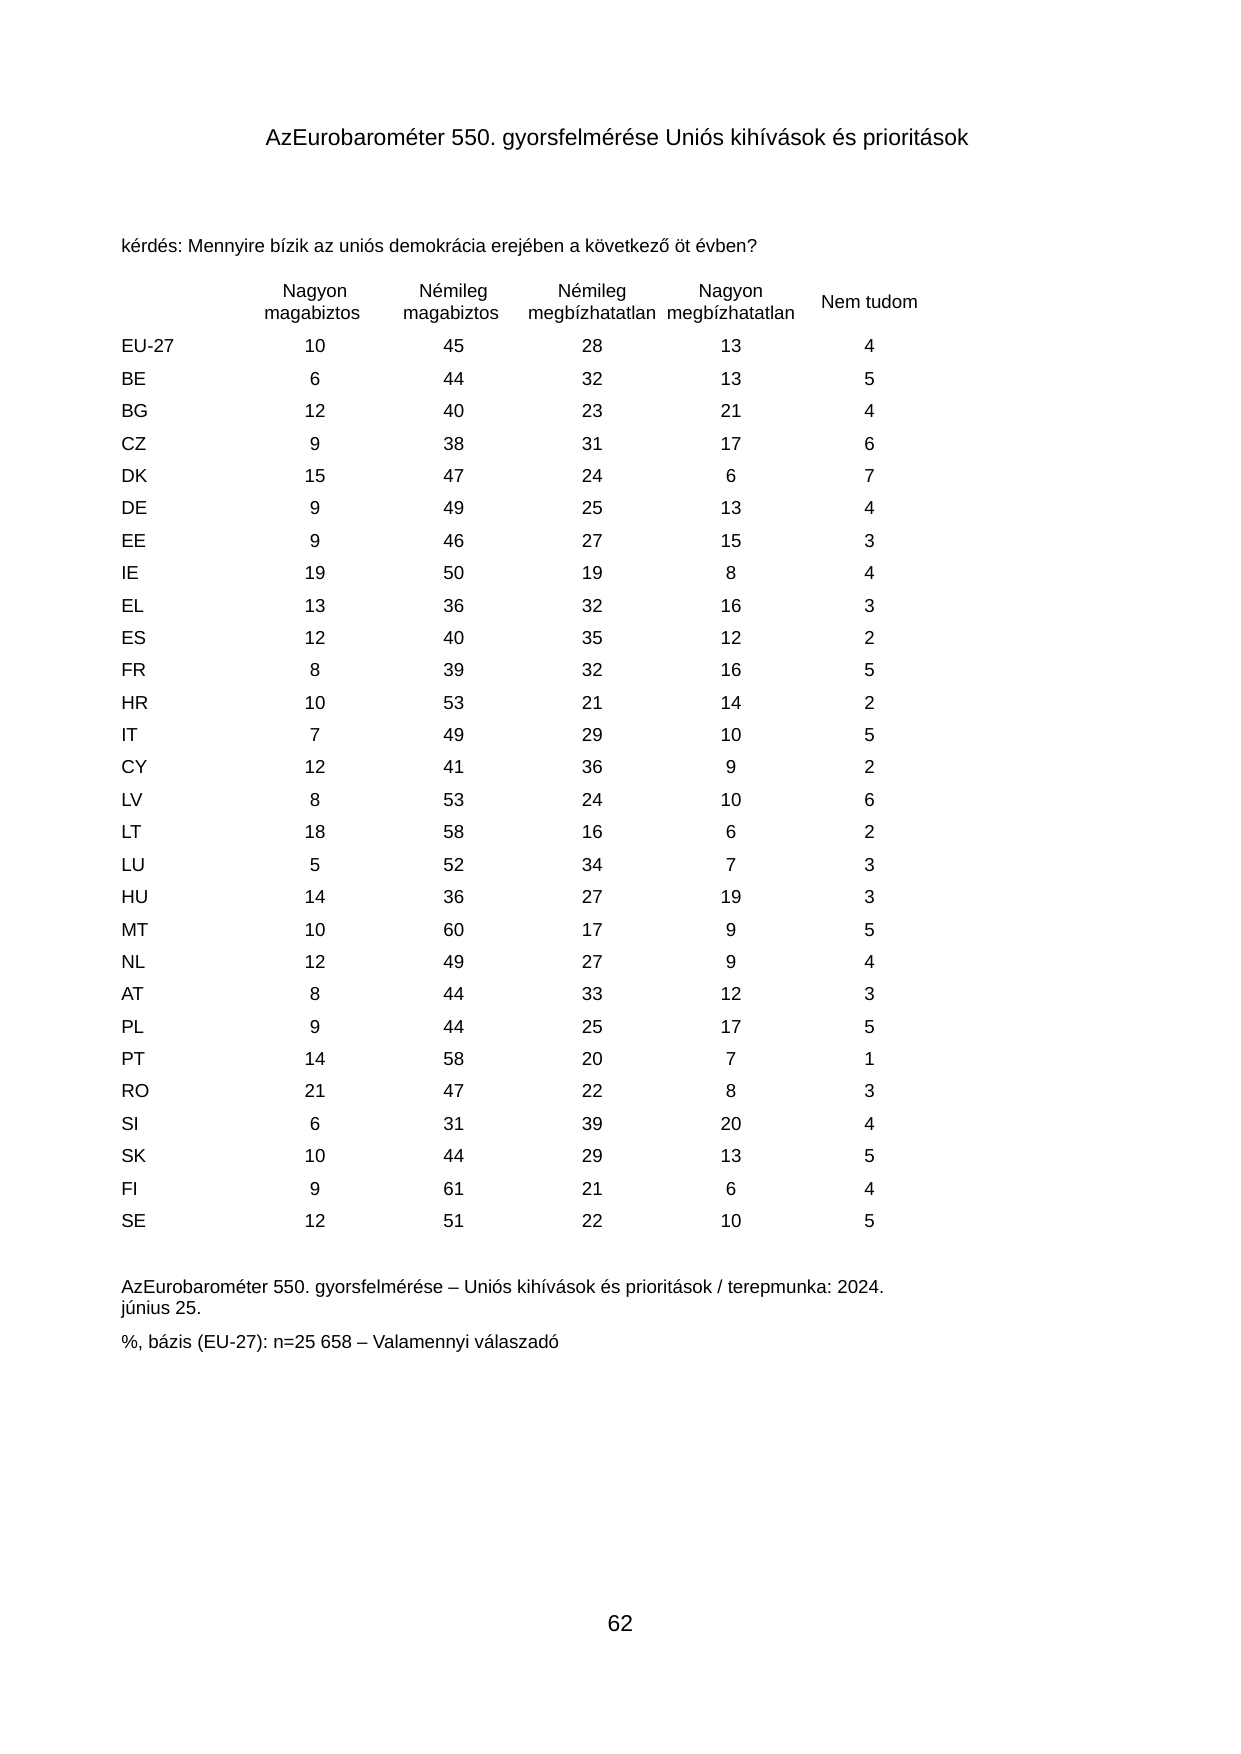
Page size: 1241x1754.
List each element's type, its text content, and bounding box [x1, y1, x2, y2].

table_cell [182, 1172, 245, 1204]
table_cell PL [118, 1010, 182, 1042]
table_cell 25 [523, 492, 661, 524]
table_cell 19 [661, 881, 800, 913]
table_cell 12 [245, 621, 384, 654]
table_cell 24 [523, 459, 661, 492]
table_cell 49 [384, 492, 523, 524]
table_cell 61 [384, 1172, 523, 1204]
table_cell 5 [800, 1205, 939, 1237]
table_cell [182, 751, 245, 783]
table_cell [182, 1043, 245, 1075]
table_cell [523, 1237, 661, 1269]
table_cell 2 [800, 621, 939, 654]
table_cell 7 [661, 848, 800, 881]
table_cell Nagyon megbízhatatlan [661, 274, 800, 330]
table_cell SK [118, 1140, 182, 1172]
table_cell 12 [661, 621, 800, 654]
table_cell 36 [384, 589, 523, 621]
table_cell 7 [245, 719, 384, 751]
table_cell [384, 1237, 523, 1269]
table_cell 50 [384, 557, 523, 589]
table_cell 5 [800, 362, 939, 394]
table_cell 24 [523, 783, 661, 816]
table_cell EE [118, 524, 182, 557]
table_cell [182, 557, 245, 589]
table_cell 2 [800, 816, 939, 848]
table_cell 5 [800, 719, 939, 751]
table_cell 13 [661, 492, 800, 524]
table_cell LV [118, 783, 182, 816]
table_cell [182, 1237, 245, 1269]
table_cell 21 [523, 686, 661, 718]
table_cell [182, 330, 245, 362]
table_cell 45 [384, 330, 523, 362]
table_cell 38 [384, 427, 523, 459]
table_cell 33 [523, 978, 661, 1010]
table_cell 44 [384, 362, 523, 394]
table_cell [245, 1237, 384, 1269]
table_cell [182, 395, 245, 427]
table_cell Némileg magabiztos [384, 274, 523, 330]
table_cell 12 [661, 978, 800, 1010]
table_cell 14 [245, 881, 384, 913]
table_cell 46 [384, 524, 523, 557]
table_cell EL [118, 589, 182, 621]
table_cell DK [118, 459, 182, 492]
table_cell 29 [523, 1140, 661, 1172]
table_cell 40 [384, 621, 523, 654]
table_cell 35 [523, 621, 661, 654]
table_cell [182, 783, 245, 816]
table_cell 47 [384, 1075, 523, 1107]
table_cell 25 [523, 1010, 661, 1042]
table_cell [182, 816, 245, 848]
table_cell 27 [523, 524, 661, 557]
table_cell 10 [661, 1205, 800, 1237]
table_cell 10 [661, 783, 800, 816]
table_cell 4 [800, 395, 939, 427]
table_cell 29 [523, 719, 661, 751]
table_cell RO [118, 1075, 182, 1107]
table_cell [182, 945, 245, 978]
table_cell 21 [661, 395, 800, 427]
table_cell 8 [245, 783, 384, 816]
table_cell [182, 719, 245, 751]
table_cell [182, 1107, 245, 1140]
table_cell [800, 1237, 939, 1269]
table_cell 3 [800, 524, 939, 557]
table_cell NL [118, 945, 182, 978]
table_cell 3 [800, 978, 939, 1010]
table_cell 9 [245, 492, 384, 524]
table_cell 16 [661, 654, 800, 686]
table_cell 44 [384, 978, 523, 1010]
table_cell SE [118, 1205, 182, 1237]
table_cell BG [118, 395, 182, 427]
table_cell 44 [384, 1010, 523, 1042]
table_cell 22 [523, 1205, 661, 1237]
table_cell 20 [523, 1043, 661, 1075]
table_cell 31 [384, 1107, 523, 1140]
table_cell Nem tudom [800, 274, 939, 330]
table_cell 44 [384, 1140, 523, 1172]
table_cell 53 [384, 783, 523, 816]
table_cell 39 [384, 654, 523, 686]
table_cell 5 [800, 913, 939, 945]
table_cell 6 [800, 427, 939, 459]
table_cell AzEurobarométer 550. gyorsfelmérése – Uniós kihívások és prioritások / terepmunka: 2024. június 25. [118, 1269, 939, 1325]
table_cell HR [118, 686, 182, 718]
table_cell 60 [384, 913, 523, 945]
table_cell 39 [523, 1107, 661, 1140]
table_cell 8 [245, 978, 384, 1010]
table_cell 17 [661, 427, 800, 459]
table_cell LU [118, 848, 182, 881]
table_cell [182, 654, 245, 686]
table_cell [182, 621, 245, 654]
table_cell 8 [661, 557, 800, 589]
table_cell 8 [661, 1075, 800, 1107]
table_cell 49 [384, 719, 523, 751]
table_cell 15 [661, 524, 800, 557]
table_cell 17 [661, 1010, 800, 1042]
table_cell %, bázis (EU-27): n=25 658 – Valamennyi válaszadó [118, 1325, 939, 1357]
table_cell 49 [384, 945, 523, 978]
table_cell 10 [245, 1140, 384, 1172]
table_cell [182, 427, 245, 459]
table_cell 4 [800, 492, 939, 524]
table_cell 4 [800, 1172, 939, 1204]
table_cell 6 [661, 1172, 800, 1204]
table_cell 2 [800, 751, 939, 783]
table_cell 32 [523, 589, 661, 621]
table_cell 4 [800, 1107, 939, 1140]
table_cell 51 [384, 1205, 523, 1237]
table_cell 15 [245, 459, 384, 492]
table_cell 58 [384, 816, 523, 848]
table_cell [182, 913, 245, 945]
table_cell 22 [523, 1075, 661, 1107]
table_cell 3 [800, 589, 939, 621]
table_cell 36 [523, 751, 661, 783]
table_cell 28 [523, 330, 661, 362]
table_cell 14 [661, 686, 800, 718]
table_cell 6 [661, 816, 800, 848]
table_cell 9 [661, 913, 800, 945]
table_cell SI [118, 1107, 182, 1140]
table_cell [182, 459, 245, 492]
table_cell [182, 686, 245, 718]
table_cell 13 [661, 1140, 800, 1172]
table_cell 47 [384, 459, 523, 492]
table_cell 36 [384, 881, 523, 913]
table_cell 13 [245, 589, 384, 621]
table_cell [182, 362, 245, 394]
table_cell 20 [661, 1107, 800, 1140]
table_cell 27 [523, 881, 661, 913]
table_cell [182, 978, 245, 1010]
table_cell 8 [245, 654, 384, 686]
table_cell 1 [800, 1043, 939, 1075]
table_cell [182, 274, 245, 330]
table_cell 5 [800, 1010, 939, 1042]
table_cell 10 [245, 686, 384, 718]
table_cell 6 [661, 459, 800, 492]
table_cell 21 [245, 1075, 384, 1107]
table_cell HU [118, 881, 182, 913]
table_cell 7 [800, 459, 939, 492]
table_cell PT [118, 1043, 182, 1075]
table_cell [182, 1140, 245, 1172]
table_cell 3 [800, 1075, 939, 1107]
table_cell CZ [118, 427, 182, 459]
table_cell 40 [384, 395, 523, 427]
table_cell 5 [800, 654, 939, 686]
table_cell 27 [523, 945, 661, 978]
table_cell 19 [523, 557, 661, 589]
table_cell 6 [245, 1107, 384, 1140]
table_cell 10 [245, 913, 384, 945]
table_cell 52 [384, 848, 523, 881]
table_cell IE [118, 557, 182, 589]
table_cell FR [118, 654, 182, 686]
table_cell Némileg megbízhatatlan [523, 274, 661, 330]
table_cell 10 [661, 719, 800, 751]
table_cell 31 [523, 427, 661, 459]
table_cell 12 [245, 945, 384, 978]
table_cell EU-27 [118, 330, 182, 362]
table_cell 14 [245, 1043, 384, 1075]
table_cell 5 [800, 1140, 939, 1172]
table_cell LT [118, 816, 182, 848]
table_cell Nagyon magabiztos [245, 274, 384, 330]
table_cell 9 [245, 427, 384, 459]
table_cell [182, 589, 245, 621]
table_cell IT [118, 719, 182, 751]
table_cell [661, 1237, 800, 1269]
table_cell 41 [384, 751, 523, 783]
table_cell [182, 492, 245, 524]
table_cell [118, 274, 182, 330]
table_cell 3 [800, 881, 939, 913]
table_cell 9 [661, 751, 800, 783]
table_cell 6 [800, 783, 939, 816]
table_cell 12 [245, 395, 384, 427]
table_cell [182, 1205, 245, 1237]
table_cell 32 [523, 654, 661, 686]
table_cell CY [118, 751, 182, 783]
table_cell 16 [661, 589, 800, 621]
table_cell 9 [245, 1172, 384, 1204]
table_cell 5 [245, 848, 384, 881]
table_cell 34 [523, 848, 661, 881]
table_cell 12 [245, 1205, 384, 1237]
table_cell 13 [661, 362, 800, 394]
table_cell [182, 524, 245, 557]
table_cell 4 [800, 557, 939, 589]
table_cell 19 [245, 557, 384, 589]
table_cell [182, 1010, 245, 1042]
table_cell 13 [661, 330, 800, 362]
table_cell 9 [661, 945, 800, 978]
table_cell 21 [523, 1172, 661, 1204]
table_cell [182, 848, 245, 881]
table_cell MT [118, 913, 182, 945]
table_cell 3 [800, 848, 939, 881]
table_cell 12 [245, 751, 384, 783]
table_cell [182, 881, 245, 913]
table_cell ES [118, 621, 182, 654]
table_cell 58 [384, 1043, 523, 1075]
table_cell 6 [245, 362, 384, 394]
table_cell FI [118, 1172, 182, 1204]
table_cell AT [118, 978, 182, 1010]
table_cell 9 [245, 1010, 384, 1042]
table_cell 10 [245, 330, 384, 362]
table_cell 17 [523, 913, 661, 945]
table_cell 2 [800, 686, 939, 718]
table_header kérdés: Mennyire bízik az uniós demokrácia erejében a következő öt évben? [118, 218, 939, 274]
table_cell [118, 1237, 182, 1269]
table_cell DE [118, 492, 182, 524]
table_cell 18 [245, 816, 384, 848]
table_cell 32 [523, 362, 661, 394]
table_cell 23 [523, 395, 661, 427]
table_cell 9 [245, 524, 384, 557]
table_cell [182, 1075, 245, 1107]
table_cell BE [118, 362, 182, 394]
table_cell 16 [523, 816, 661, 848]
table_cell 4 [800, 330, 939, 362]
table_cell 53 [384, 686, 523, 718]
table_cell 4 [800, 945, 939, 978]
table_cell 7 [661, 1043, 800, 1075]
